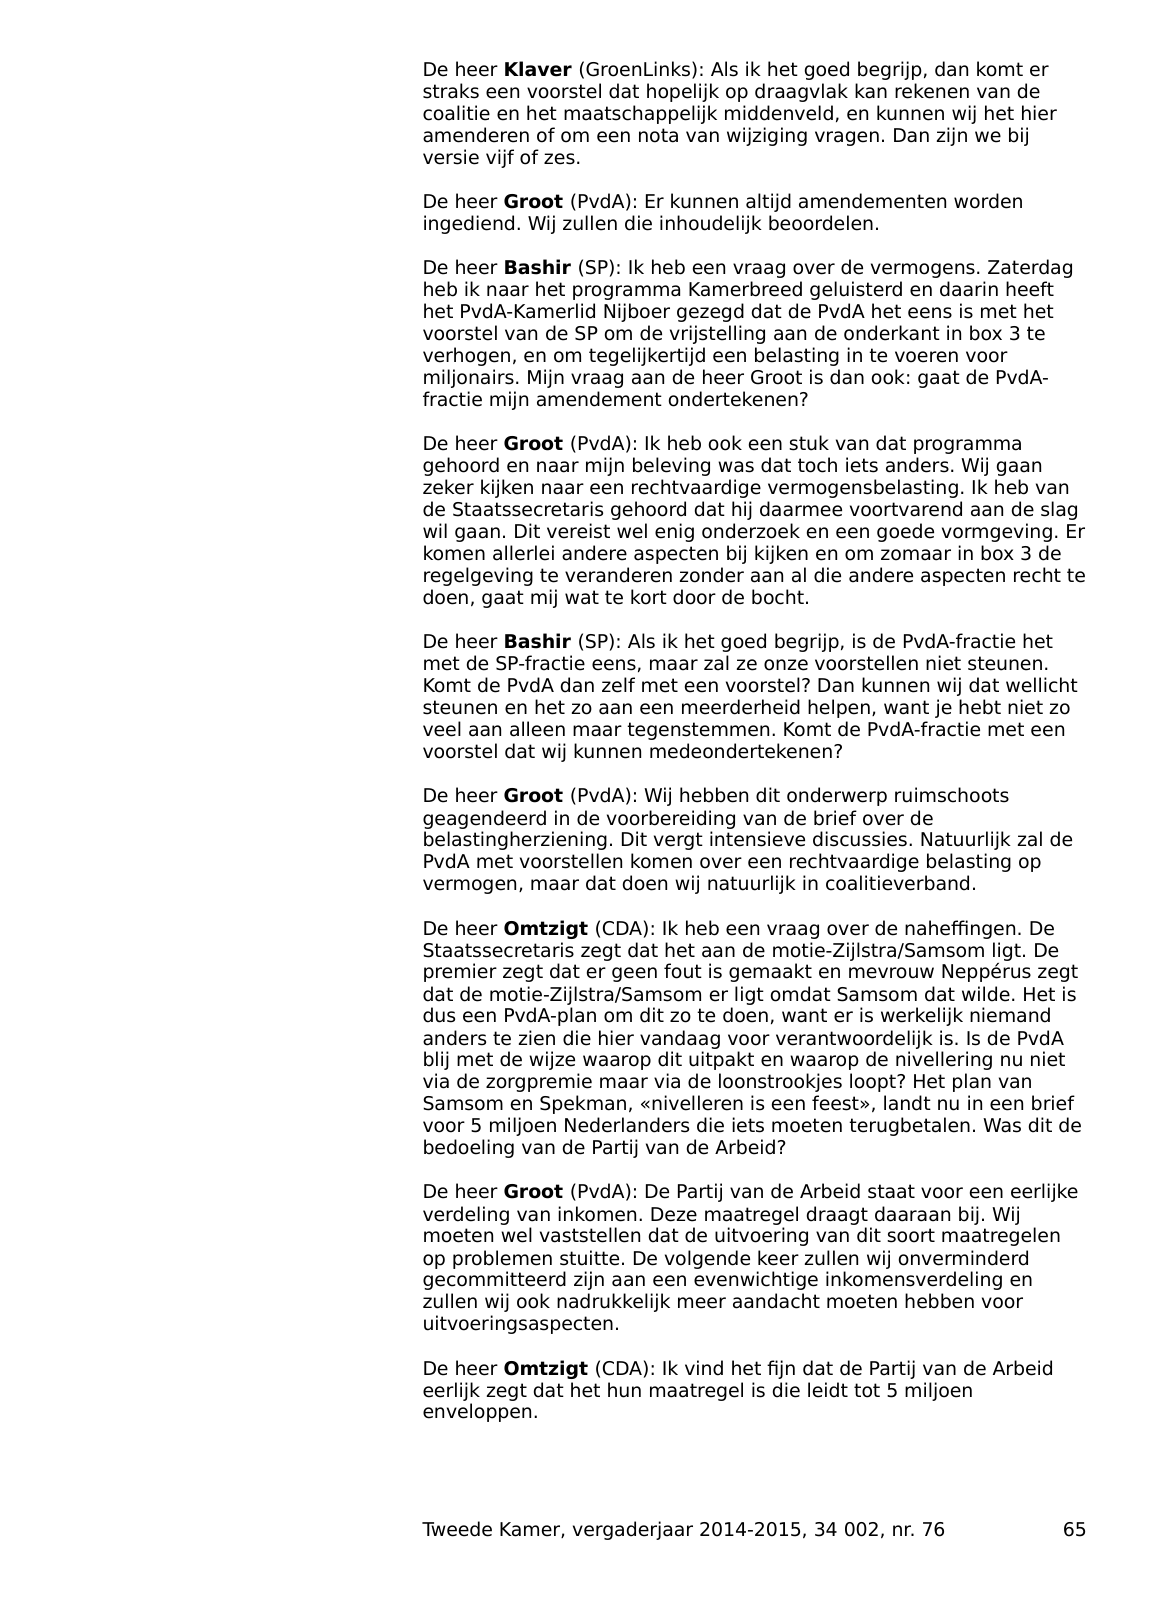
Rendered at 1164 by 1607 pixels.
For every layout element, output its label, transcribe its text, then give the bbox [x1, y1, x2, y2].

text De heer Groot (PvdA): Wij hebben dit onderwerp ruimschoots geagendeerd in de voorbereiding van de brief over de belastingherziening. Dit vergt intensieve discussies. Natuurlijk zal de PvdA met voorstellen komen over een rechtvaardige belasting op vermogen, maar dat doen wij natuurlijk in coalitieverband. [422, 785, 1087, 895]
text De heer Omtzigt (CDA): Ik vind het fijn dat de Partij van de Arbeid eerlijk zegt dat het hun maatregel is die leidt tot 5 miljoen enveloppen. [422, 1357, 1087, 1423]
text De heer Groot (PvdA): De Partij van de Arbeid staat voor een eerlijke verdeling van inkomen. Deze maatregel draagt daaraan bij. Wij moeten wel vaststellen dat de uitvoering van dit soort maatregelen op problemen stuitte. De volgende keer zullen wij onverminderd gecommitteerd zijn aan een evenwichtige inkomensverdeling en zullen wij ook nadrukkelijk meer aandacht moeten hebben voor uitvoeringsaspecten. [422, 1181, 1087, 1335]
text De heer Groot (PvdA): Er kunnen altijd amendementen worden ingediend. Wij zullen die inhoudelijk beoordelen. [422, 191, 1087, 235]
text De heer Klaver (GroenLinks): Als ik het goed begrijp, dan komt er straks een voorstel dat hopelijk op draagvlak kan rekenen van de coalitie en het maatschappelijk middenveld, en kunnen wij het hier amenderen of om een nota van wijziging vragen. Dan zijn we bij versie vijf of zes. [422, 59, 1087, 169]
text De heer Omtzigt (CDA): Ik heb een vraag over de naheffingen. De Staatssecretaris zegt dat het aan de motie-Zijlstra/Samsom ligt. De premier zegt dat er geen fout is gemaakt en mevrouw Neppérus zegt dat de motie-Zijlstra/Samsom er ligt omdat Samsom dat wilde. Het is dus een PvdA-plan om dit zo te doen, want er is werkelijk niemand anders te zien die hier vandaag voor verantwoordelijk is. Is de PvdA blij met de wijze waarop dit uitpakt en waarop de nivellering nu niet via de zorgpremie maar via de loonstrookjes loopt? Het plan van Samsom en Spekman, «nivelleren is een feest», landt nu in een brief voor 5 miljoen Nederlanders die iets moeten terugbetalen. Was dit de bedoeling van de Partij van de Arbeid? [422, 917, 1087, 1159]
text De heer Bashir (SP): Als ik het goed begrijp, is de PvdA-fractie het met de SP-fractie eens, maar zal ze onze voorstellen niet steunen. Komt de PvdA dan zelf met een voorstel? Dan kunnen wij dat wellicht steunen en het zo aan een meerderheid helpen, want je hebt niet zo veel aan alleen maar tegenstemmen. Komt de PvdA-fractie met een voorstel dat wij kunnen medeondertekenen? [422, 631, 1087, 763]
text De heer Bashir (SP): Ik heb een vraag over de vermogens. Zaterdag heb ik naar het programma Kamerbreed geluisterd en daarin heeft het PvdA-Kamerlid Nijboer gezegd dat de PvdA het eens is met het voorstel van de SP om de vrijstelling aan de onderkant in box 3 te verhogen, en om tegelijkertijd een belasting in te voeren voor miljonairs. Mijn vraag aan de heer Groot is dan ook: gaat de PvdA-fractie mijn amendement ondertekenen? [422, 257, 1087, 411]
text De heer Groot (PvdA): Ik heb ook een stuk van dat programma gehoord en naar mijn beleving was dat toch iets anders. Wij gaan zeker kijken naar een rechtvaardige vermogensbelasting. Ik heb van de Staatssecretaris gehoord dat hij daarmee voortvarend aan de slag wil gaan. Dit vereist wel enig onderzoek en een goede vormgeving. Er komen allerlei andere aspecten bij kijken en om zomaar in box 3 de regelgeving te veranderen zonder aan al die andere aspecten recht te doen, gaat mij wat te kort door de bocht. [422, 433, 1087, 609]
